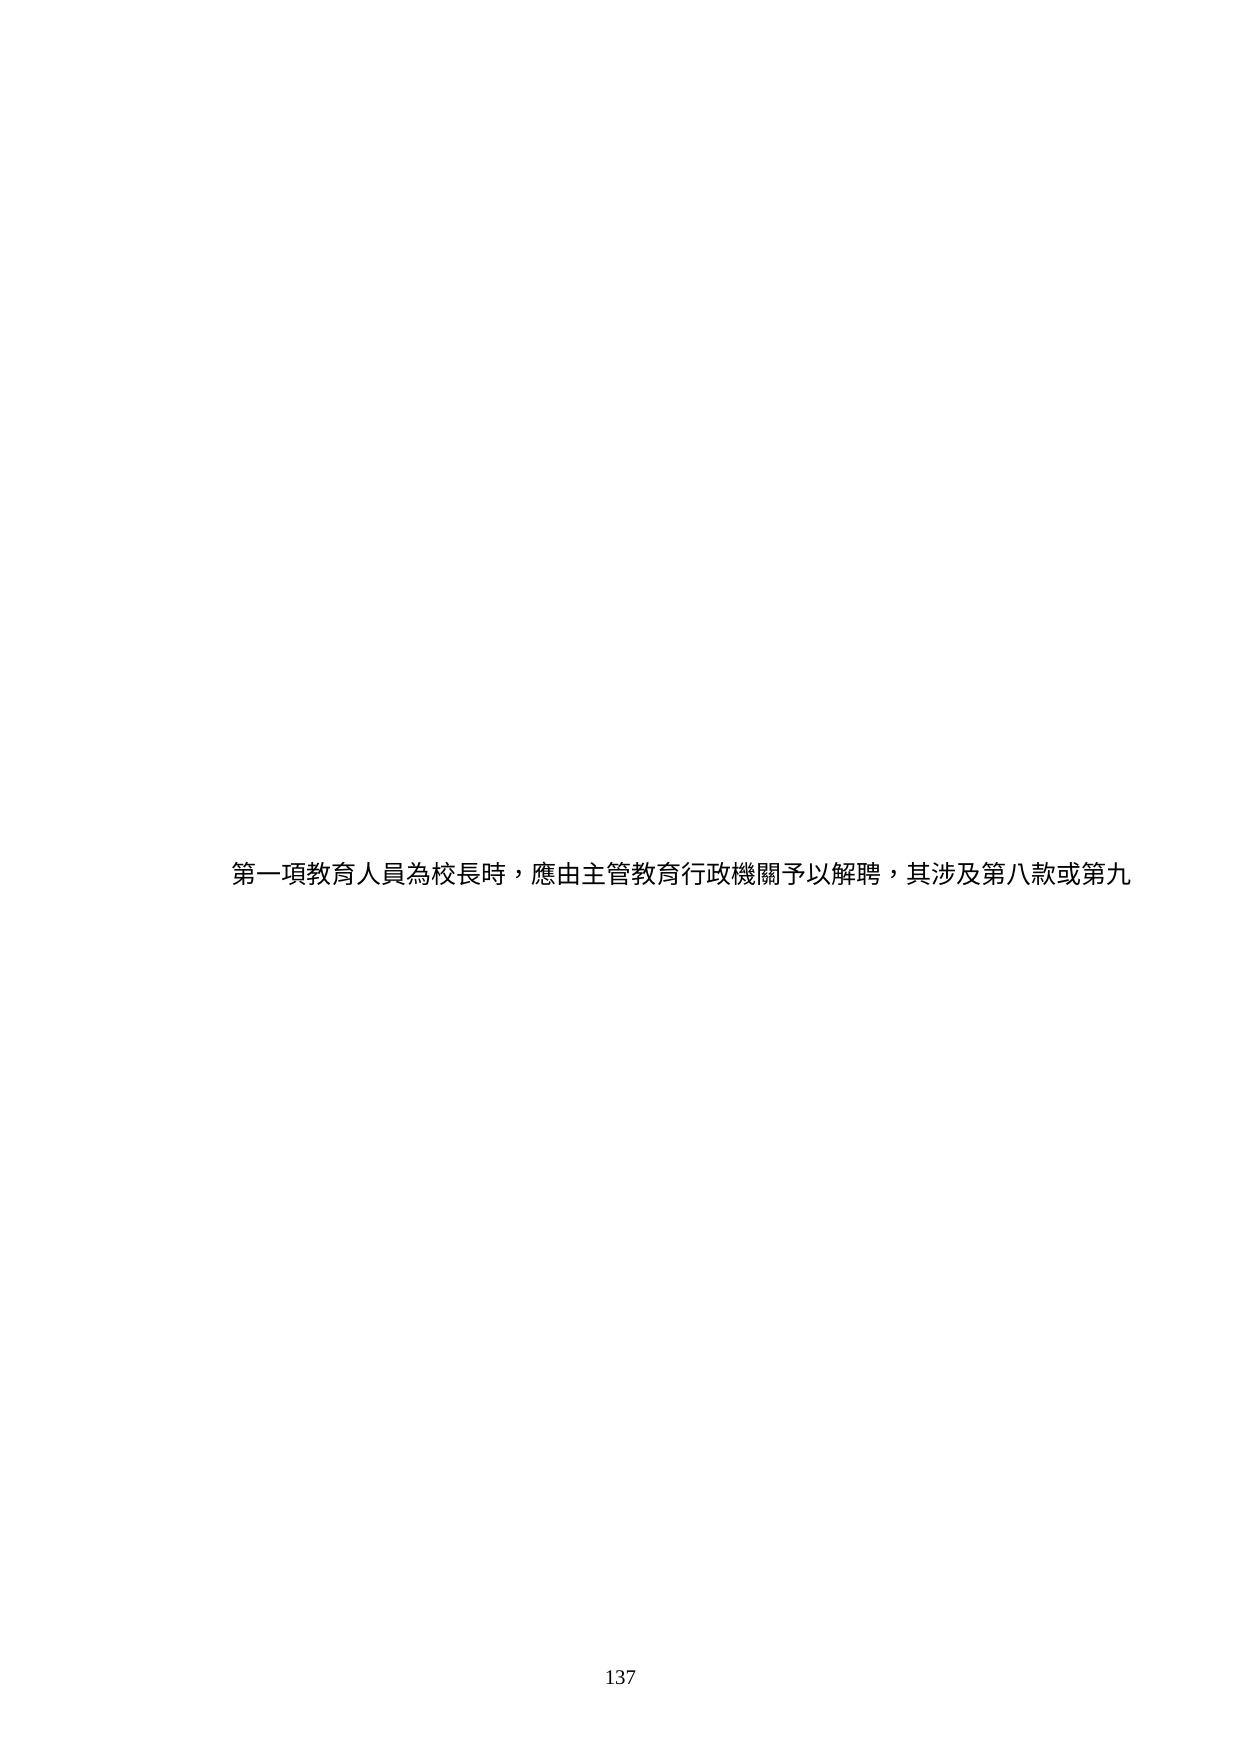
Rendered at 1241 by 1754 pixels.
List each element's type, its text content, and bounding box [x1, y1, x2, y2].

text 第一項教育人員為校長時，應由主管教育行政機關予以解聘，其涉及第八款或第九 [231, 831, 1134, 893]
